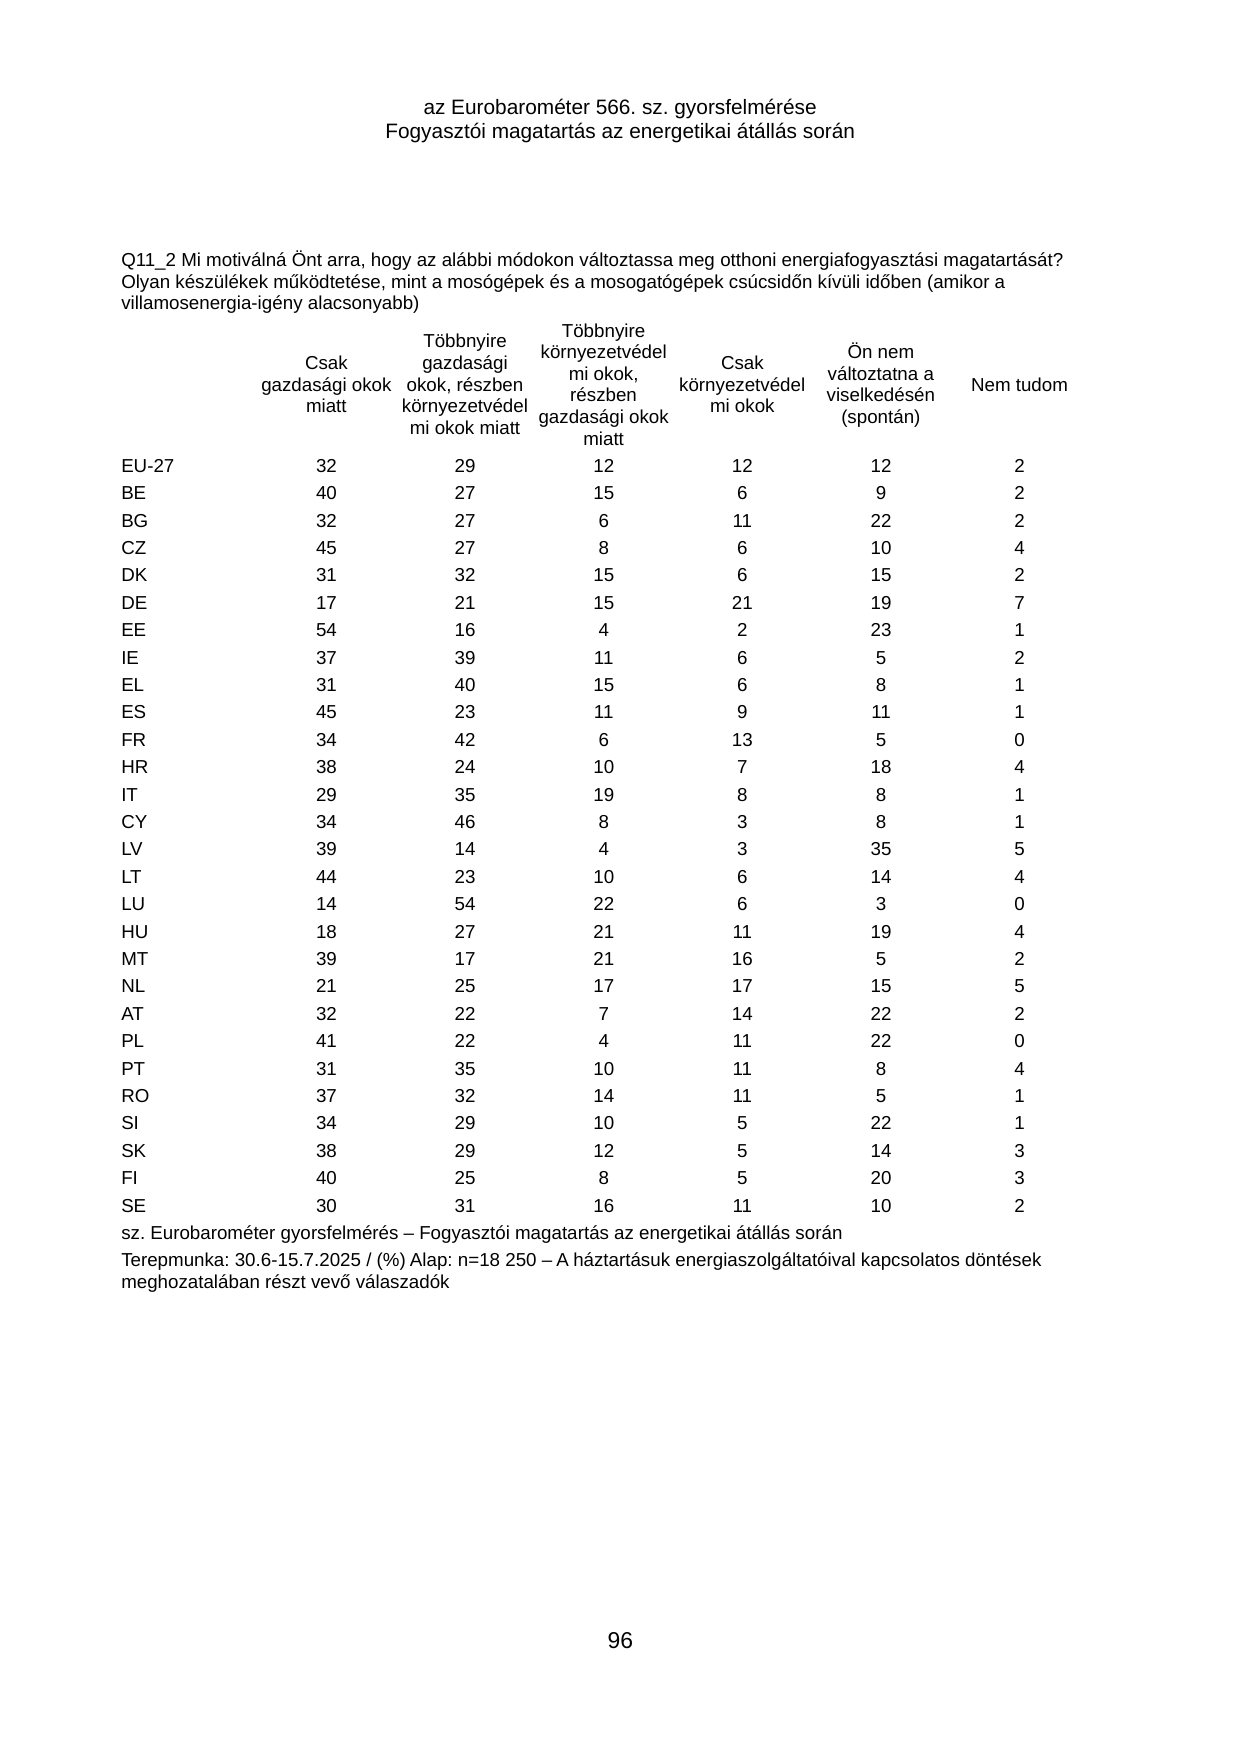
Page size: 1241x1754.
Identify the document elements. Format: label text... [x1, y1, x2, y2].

table_cell Többnyire környezetvédelmi okok, részben gazdasági okok miatt [534, 317, 673, 452]
table_cell 29 [395, 1109, 534, 1137]
table_cell 1 [950, 671, 1089, 698]
table_cell 19 [811, 589, 950, 616]
table_cell 9 [673, 698, 811, 726]
table_cell 5 [673, 1164, 811, 1191]
table_cell 17 [534, 972, 673, 1000]
table_cell 10 [534, 863, 673, 890]
table_cell 22 [811, 1109, 950, 1137]
table_cell 10 [534, 753, 673, 781]
table_cell 18 [257, 918, 395, 945]
table_cell 2 [950, 644, 1089, 671]
table_cell 22 [395, 1027, 534, 1054]
table_cell 34 [257, 726, 395, 753]
table_cell 1 [950, 698, 1089, 726]
table_cell 8 [534, 534, 673, 561]
table_cell 32 [257, 507, 395, 534]
table_cell 29 [395, 1137, 534, 1164]
table_cell ES [118, 698, 257, 726]
table_cell 5 [811, 726, 950, 753]
table_cell 12 [534, 1137, 673, 1164]
table_cell 1 [950, 616, 1089, 643]
table_cell 24 [395, 753, 534, 781]
table_cell 22 [811, 1000, 950, 1027]
table_cell 0 [950, 1027, 1089, 1054]
table_cell 37 [257, 644, 395, 671]
table_cell 5 [950, 972, 1089, 1000]
table_cell 32 [395, 1082, 534, 1109]
table_cell 39 [395, 644, 534, 671]
table_cell 14 [257, 890, 395, 917]
table_cell 15 [811, 972, 950, 1000]
table_cell EE [118, 616, 257, 643]
table_cell 11 [673, 1027, 811, 1054]
table_cell 23 [811, 616, 950, 643]
table_cell 2 [673, 616, 811, 643]
table_cell 15 [534, 561, 673, 589]
table_cell 21 [534, 918, 673, 945]
table_cell 17 [673, 972, 811, 1000]
table_cell 35 [811, 835, 950, 863]
table_cell 4 [950, 863, 1089, 890]
table_cell 13 [673, 726, 811, 753]
table_cell FR [118, 726, 257, 753]
table_cell 4 [534, 835, 673, 863]
table_cell 0 [950, 890, 1089, 917]
table_cell 6 [534, 507, 673, 534]
table_cell LT [118, 863, 257, 890]
table_cell 18 [811, 753, 950, 781]
table_cell 11 [534, 698, 673, 726]
table_cell 40 [395, 671, 534, 698]
table_cell 8 [534, 1164, 673, 1191]
table_cell 15 [534, 479, 673, 507]
table_cell 0 [950, 726, 1089, 753]
table_cell 45 [257, 698, 395, 726]
table_cell 29 [257, 781, 395, 808]
table_cell 54 [395, 890, 534, 917]
table_cell 5 [811, 644, 950, 671]
table_cell 2 [950, 479, 1089, 507]
table_cell RO [118, 1082, 257, 1109]
table_cell 6 [673, 863, 811, 890]
table_cell sz. Eurobarométer gyorsfelmérés – Fogyasztói magatartás az energetikai átállás során [118, 1219, 1089, 1246]
table_cell 21 [673, 589, 811, 616]
table_cell 14 [395, 835, 534, 863]
table_cell 3 [950, 1137, 1089, 1164]
table_cell 6 [673, 671, 811, 698]
table_cell 17 [395, 945, 534, 972]
table_cell 3 [811, 890, 950, 917]
table_cell 6 [673, 890, 811, 917]
table_cell Csak környezetvédelmi okok [673, 317, 811, 452]
table_cell 14 [811, 1137, 950, 1164]
table_cell 5 [811, 945, 950, 972]
table_cell 19 [534, 781, 673, 808]
table_cell 17 [257, 589, 395, 616]
table_cell 7 [534, 1000, 673, 1027]
table_cell 22 [534, 890, 673, 917]
table_cell 4 [950, 534, 1089, 561]
table_cell 38 [257, 753, 395, 781]
table_cell 1 [950, 781, 1089, 808]
table_header Q11_2 Mi motiválná Önt arra, hogy az alábbi módokon változtassa meg otthoni energiafogyasztási magatartását? Olyan készülékek működtetése, mint a mosógépek és a mosogatógépek csúcsidőn kívüli időben (amikor a villamosenergia-igény alacsonyabb) [118, 246, 1089, 317]
table_cell 2 [950, 1191, 1089, 1219]
table_cell BE [118, 479, 257, 507]
table_cell 27 [395, 479, 534, 507]
table_cell 25 [395, 1164, 534, 1191]
table_cell 6 [673, 479, 811, 507]
table_cell 34 [257, 808, 395, 835]
table_cell 31 [257, 671, 395, 698]
table_cell 11 [811, 698, 950, 726]
table_cell LU [118, 890, 257, 917]
table_cell 42 [395, 726, 534, 753]
table_cell 7 [950, 589, 1089, 616]
table_cell 32 [395, 561, 534, 589]
table_cell 4 [950, 918, 1089, 945]
table_cell 15 [811, 561, 950, 589]
table_cell 3 [950, 1164, 1089, 1191]
table_cell Többnyire gazdasági okok, részben környezetvédelmi okok miatt [395, 317, 534, 452]
table_cell CY [118, 808, 257, 835]
table_cell 38 [257, 1137, 395, 1164]
table_cell HR [118, 753, 257, 781]
table_cell 8 [811, 1055, 950, 1082]
table_cell 32 [257, 452, 395, 479]
table_cell 8 [811, 671, 950, 698]
table_cell 12 [673, 452, 811, 479]
table_cell 8 [534, 808, 673, 835]
table_cell 27 [395, 918, 534, 945]
table_cell HU [118, 918, 257, 945]
table_cell CZ [118, 534, 257, 561]
table_cell Ön nem változtatna a viselkedésén (spontán) [811, 317, 950, 452]
table_cell 21 [395, 589, 534, 616]
table_cell 31 [257, 1055, 395, 1082]
table_cell 14 [534, 1082, 673, 1109]
table_cell 2 [950, 452, 1089, 479]
table_cell PL [118, 1027, 257, 1054]
table_cell 11 [534, 644, 673, 671]
table_cell 4 [950, 1055, 1089, 1082]
table_cell 46 [395, 808, 534, 835]
table_cell 44 [257, 863, 395, 890]
table_cell 1 [950, 808, 1089, 835]
table_cell 21 [257, 972, 395, 1000]
table_cell 45 [257, 534, 395, 561]
table_cell 10 [534, 1055, 673, 1082]
table_cell Nem tudom [950, 317, 1089, 452]
table_cell 41 [257, 1027, 395, 1054]
table_cell 2 [950, 1000, 1089, 1027]
table_cell FI [118, 1164, 257, 1191]
table_cell 10 [811, 1191, 950, 1219]
table_cell 4 [534, 1027, 673, 1054]
table_cell 35 [395, 1055, 534, 1082]
table_cell 5 [673, 1109, 811, 1137]
table_cell 27 [395, 507, 534, 534]
table_cell 6 [673, 644, 811, 671]
table_cell 22 [811, 507, 950, 534]
table_cell 11 [673, 1082, 811, 1109]
table_cell 2 [950, 507, 1089, 534]
table_cell SK [118, 1137, 257, 1164]
table_cell 11 [673, 1191, 811, 1219]
table_cell 3 [673, 835, 811, 863]
table_cell SE [118, 1191, 257, 1219]
table_cell 30 [257, 1191, 395, 1219]
table_cell LV [118, 835, 257, 863]
table_cell 15 [534, 589, 673, 616]
table_cell IT [118, 781, 257, 808]
table_cell 5 [811, 1082, 950, 1109]
table_cell EU-27 [118, 452, 257, 479]
table_cell BG [118, 507, 257, 534]
table_cell 14 [811, 863, 950, 890]
table_cell 7 [673, 753, 811, 781]
table_cell 14 [673, 1000, 811, 1027]
table_cell 1 [950, 1082, 1089, 1109]
table_cell 31 [257, 561, 395, 589]
table_cell 29 [395, 452, 534, 479]
table_cell 34 [257, 1109, 395, 1137]
table_cell 21 [534, 945, 673, 972]
table_cell 37 [257, 1082, 395, 1109]
table_cell 32 [257, 1000, 395, 1027]
table_cell 11 [673, 1055, 811, 1082]
table_cell 2 [950, 945, 1089, 972]
table_cell 4 [534, 616, 673, 643]
table_cell 39 [257, 835, 395, 863]
table_cell 6 [673, 561, 811, 589]
table_cell 31 [395, 1191, 534, 1219]
table_cell 11 [673, 918, 811, 945]
table_cell 1 [950, 1109, 1089, 1137]
table_cell 12 [534, 452, 673, 479]
table_cell Terepmunka: 30.6-15.7.2025 / (%) Alap: n=18 250 – A háztartásuk energiaszolgáltatóival kapcsolatos döntések meghozatalában részt vevő válaszadók [118, 1246, 1089, 1295]
table_cell 6 [673, 534, 811, 561]
table_cell 19 [811, 918, 950, 945]
table_cell 23 [395, 698, 534, 726]
table_cell 2 [950, 561, 1089, 589]
table_cell 22 [395, 1000, 534, 1027]
table_cell 35 [395, 781, 534, 808]
table_cell 54 [257, 616, 395, 643]
table_cell 15 [534, 671, 673, 698]
table_cell 40 [257, 1164, 395, 1191]
table_cell 5 [950, 835, 1089, 863]
table_cell 12 [811, 452, 950, 479]
table_cell 16 [673, 945, 811, 972]
table_cell 10 [811, 534, 950, 561]
table_cell 5 [673, 1137, 811, 1164]
table_cell 23 [395, 863, 534, 890]
table_cell 10 [534, 1109, 673, 1137]
table_cell NL [118, 972, 257, 1000]
table_cell DE [118, 589, 257, 616]
table_cell 25 [395, 972, 534, 1000]
table_cell PT [118, 1055, 257, 1082]
table_cell 16 [534, 1191, 673, 1219]
table_cell 8 [811, 808, 950, 835]
table_cell 8 [811, 781, 950, 808]
table_cell 27 [395, 534, 534, 561]
table_cell [118, 317, 257, 452]
table_cell 3 [673, 808, 811, 835]
table_cell 6 [534, 726, 673, 753]
table_cell 22 [811, 1027, 950, 1054]
table_cell DK [118, 561, 257, 589]
table_cell SI [118, 1109, 257, 1137]
table_cell 4 [950, 753, 1089, 781]
table_cell 9 [811, 479, 950, 507]
table_cell Csak gazdasági okok miatt [257, 317, 395, 452]
table_cell 11 [673, 507, 811, 534]
table_cell 8 [673, 781, 811, 808]
table_cell AT [118, 1000, 257, 1027]
table_cell 16 [395, 616, 534, 643]
table_cell 39 [257, 945, 395, 972]
table_cell EL [118, 671, 257, 698]
table_cell IE [118, 644, 257, 671]
table_cell 40 [257, 479, 395, 507]
table_cell MT [118, 945, 257, 972]
table_cell 20 [811, 1164, 950, 1191]
